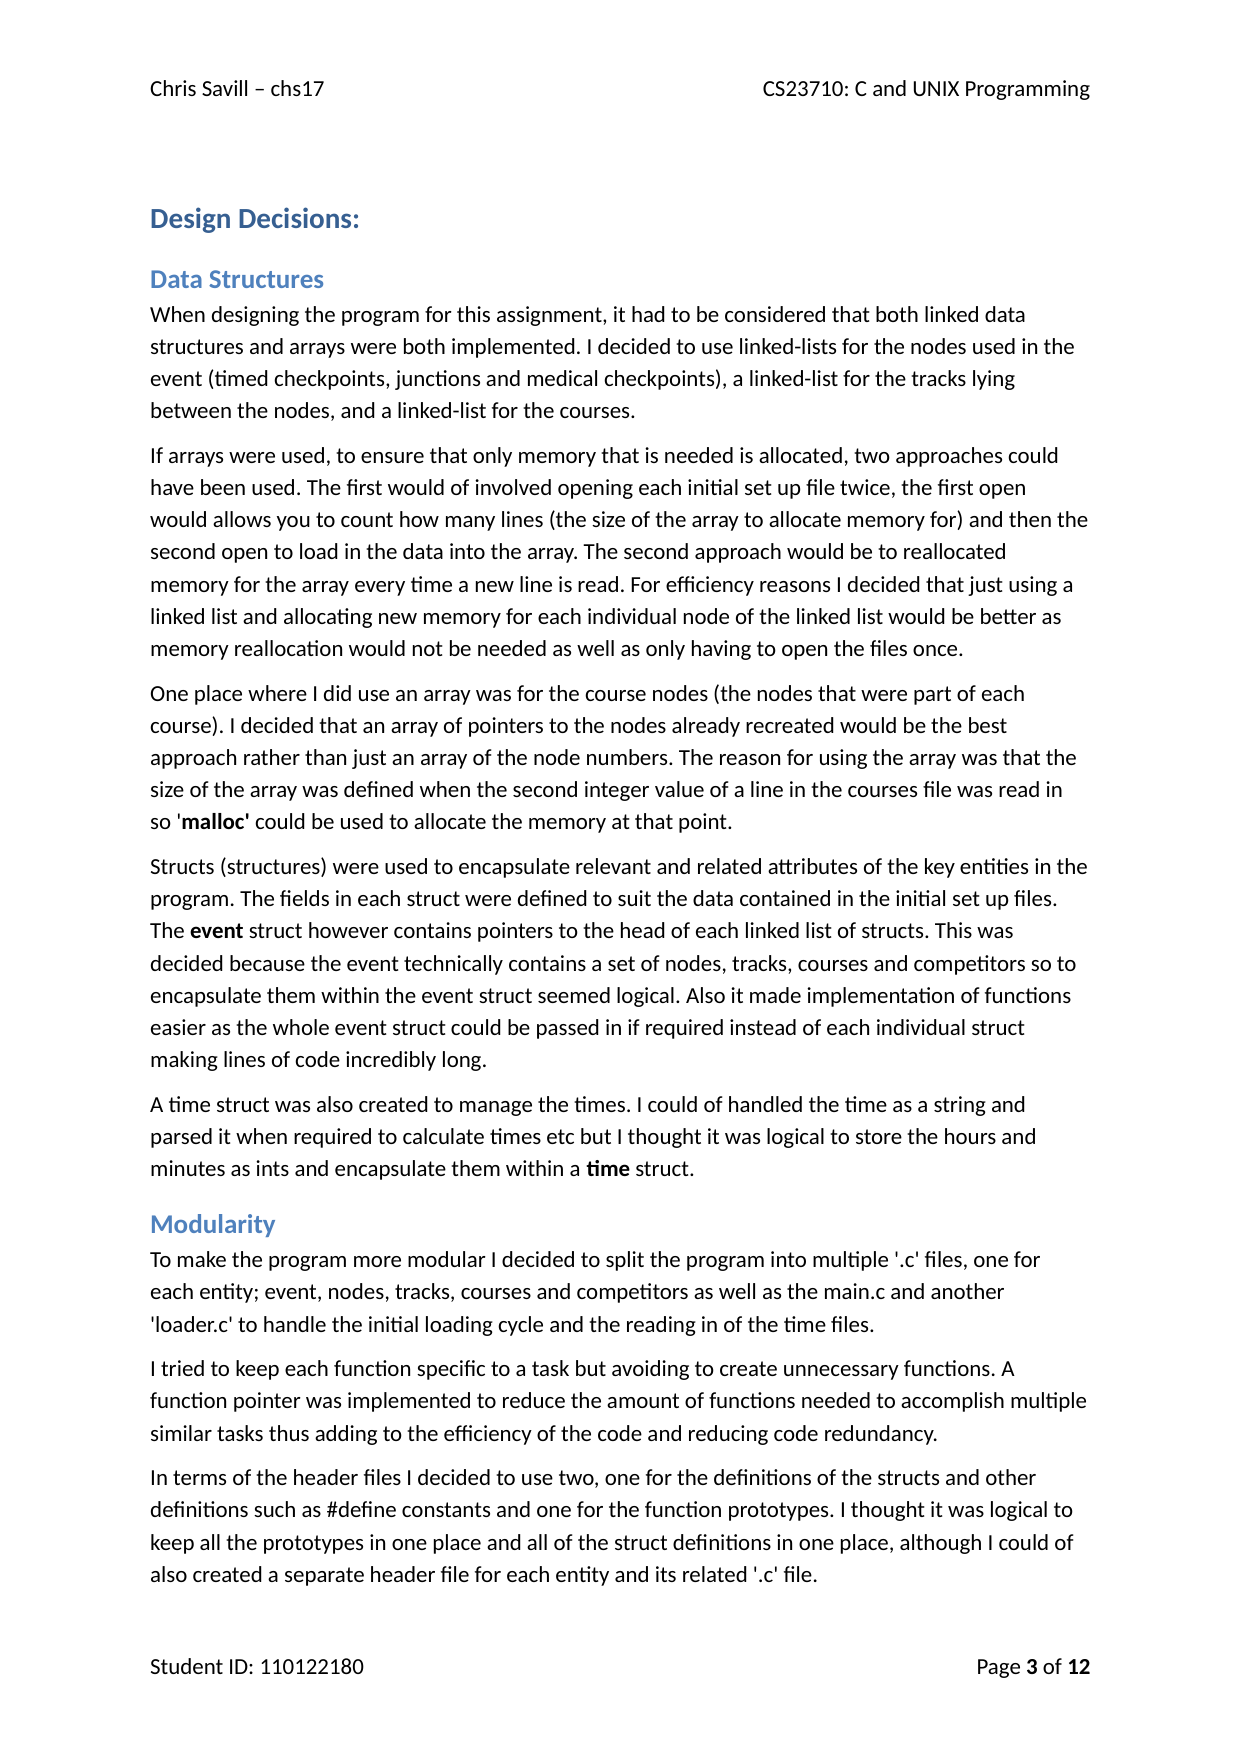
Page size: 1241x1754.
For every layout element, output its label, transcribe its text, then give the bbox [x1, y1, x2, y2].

text To make the program more modular I decided to split the program into multiple '.c' files, one for each entity; event, nodes, tracks, courses and competitors as well as the main.c and another 'loader.c' to handle the initial loading cycle and the reading in of the time files. [150, 1245, 1090, 1338]
text When designing the program for this assignment, it had to be considered that both linked data structures and arrays were both implemented. I decided to use linked-lists for the nodes used in the event (timed checkpoints, junctions and medical checkpoints), a linked-list for the tracks lying between the nodes, and a linked-list for the courses. [150, 300, 1090, 424]
subtitle Design Decisions: [150, 200, 1090, 236]
text A time struct was also created to manage the times. I could of handled the time as a string and parsed it when required to calculate times etc but I thought it was logical to store the hours and minutes as ints and encapsulate them within a time struct. [150, 1090, 1090, 1182]
text One place where I did use an array was for the course nodes (the nodes that were part of each course). I decided that an array of pointers to the nodes already recreated would be the best approach rather than just an array of the node numbers. The reason for using the array was that the size of the array was defined when the second integer value of a line in the courses file was read in so 'malloc' could be used to allocate the memory at that point. [150, 679, 1090, 836]
text If arrays were used, to ensure that only memory that is needed is allocated, two approaches could have been used. The first would of involved opening each initial set up file twice, the first open would allows you to count how many lines (the size of the array to allocate memory for) and then the second open to load in the data into the array. The second approach would be to reallocated memory for the array every time a new line is read. For efficiency reasons I decided that just using a linked list and allocating new memory for each individual node of the linked list would be better as memory reallocation would not be needed as well as only having to open the files once. [150, 441, 1090, 662]
text In terms of the header files I decided to use two, one for the definitions of the structs and other definitions such as #define constants and one for the function prototypes. I thought it was logical to keep all the prototypes in one place and all of the struct definitions in one place, although I could of also created a separate header file for each entity and its related '.c' file. [150, 1463, 1090, 1588]
subtitle Modularity [150, 1207, 1090, 1240]
text Structs (structures) were used to encapsulate relevant and related attributes of the key entities in the program. The fields in each struct were defined to suit the data contained in the initial set up files. The event struct however contains pointers to the head of each linked list of structs. This was decided because the event technically contains a set of nodes, tracks, courses and competitors so to encapsulate them within the event struct seemed logical. Also it made implementation of functions easier as the whole event struct could be passed in if required instead of each individual struct making lines of code incredibly long. [150, 852, 1090, 1073]
text I tried to keep each function specific to a task but avoiding to create unnecessary functions. A function pointer was implemented to reduce the amount of functions needed to accomplish multiple similar tasks thus adding to the efficiency of the code and reducing code redundancy. [150, 1354, 1090, 1447]
subtitle Data Structures [150, 262, 1090, 295]
